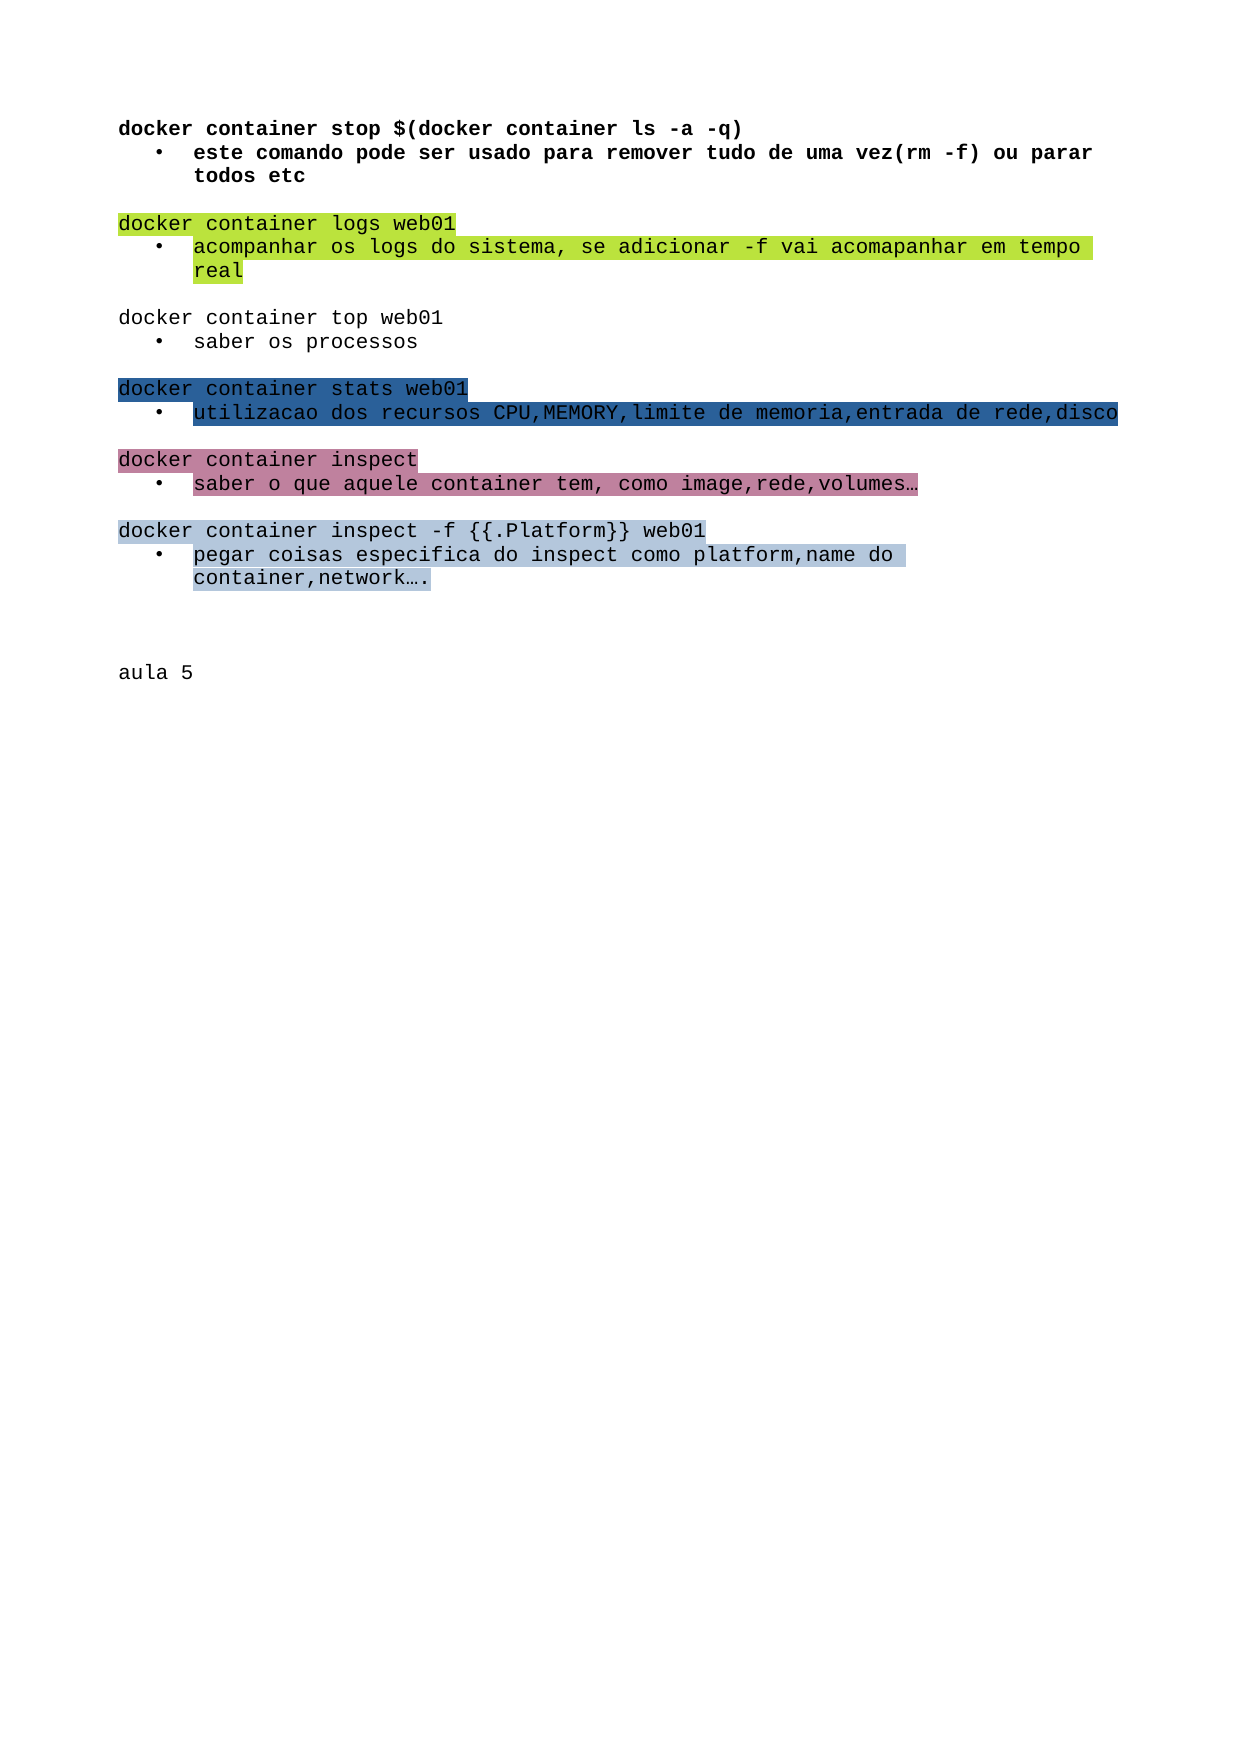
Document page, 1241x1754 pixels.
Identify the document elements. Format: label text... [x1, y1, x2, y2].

list este comando pode ser usado para remover tudo de uma vez(rm -f) ou parar todos etc [156, 142, 1122, 189]
text docker container inspect [118, 449, 1122, 473]
list saber os processos [156, 331, 1122, 354]
text docker container top web01 [118, 307, 1122, 331]
text docker container logs web01 [118, 213, 1122, 236]
text docker container stop $(docker container ls -a -q) [118, 118, 1122, 142]
text docker container stats web01 [118, 378, 1122, 402]
text aula 5 [118, 662, 1122, 686]
text docker container inspect -f {{.Platform}} web01 [118, 520, 1122, 544]
list saber o que aquele container tem, como image,rede,volumes… [156, 473, 1122, 496]
list utilizacao dos recursos CPU,MEMORY,limite de memoria,entrada de rede,disco [156, 402, 1122, 426]
list pegar coisas especifica do inspect como platform,name do container,network…. [156, 544, 1122, 591]
list acompanhar os logs do sistema, se adicionar -f vai acomapanhar em tempo real [156, 236, 1122, 284]
